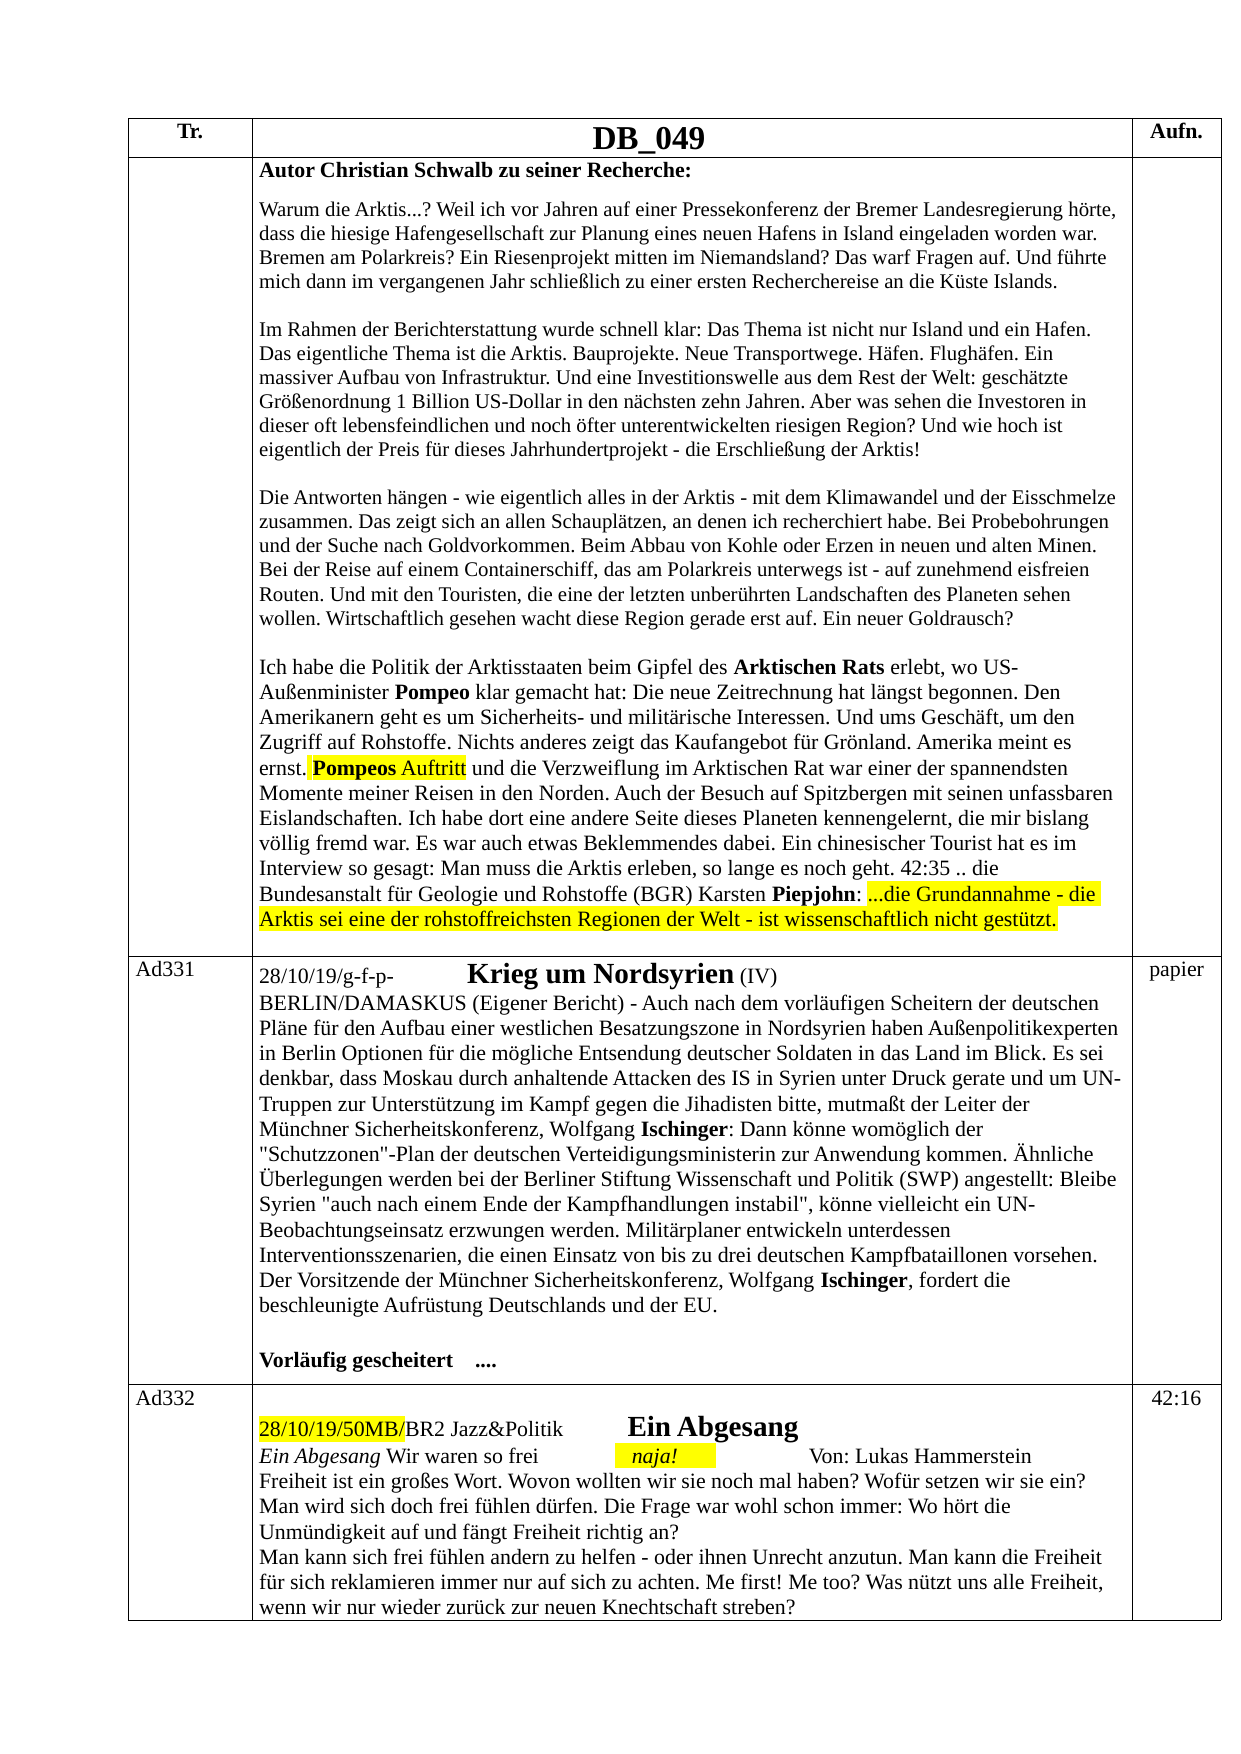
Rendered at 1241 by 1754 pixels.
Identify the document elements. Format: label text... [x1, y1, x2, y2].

table_cell [1133, 158, 1221, 956]
table_cell Autor Christian Schwalb zu seiner Recherche: Warum die Arktis...? Weil ich vor Jahren auf einer Pressekonferenz der Bremer Landesregierung hörte, dass die hiesige Hafengesellschaft zur Planung eines neuen Hafens in Island eingeladen worden war. Bremen am Polarkreis? Ein Riesenprojekt mitten im Niemandsland? Das warf Fragen auf. Und führte mich dann im vergangenen Jahr schließlich zu einer ersten Recherchereise an die Küste Islands. Im Rahmen der Berichterstattung wurde schnell klar: Das Thema ist nicht nur Island und ein Hafen. Das eigentliche Thema ist die Arktis. Bauprojekte. Neue Transportwege. Häfen. Flughäfen. Ein massiver Aufbau von Infrastruktur. Und eine Investitionswelle aus dem Rest der Welt: geschätzte Größenordnung 1 Billion US-Dollar in den nächsten zehn Jahren. Aber was sehen die Investoren in dieser oft lebensfeindlichen und noch öfter unterentwickelten riesigen Region? Und wie hoch ist eigentlich der Preis für dieses Jahrhundertprojekt - die Erschließung der Arktis! Die Antworten hängen - wie eigentlich alles in der Arktis - mit dem Klimawandel und der Eisschmelze zusammen. Das zeigt sich an allen Schauplätzen, an denen ich recherchiert habe. Bei Probebohrungen und der Suche nach Goldvorkommen. Beim Abbau von Kohle oder Erzen in neuen und alten Minen. Bei der Reise auf einem Containerschiff, das am Polarkreis unterwegs ist - auf zunehmend eisfreien Routen. Und mit den Touristen, die eine der letzten unberührten Landschaften des Planeten sehen wollen. Wirtschaftlich gesehen wacht diese Region gerade erst auf. Ein neuer Goldrausch? Ich habe die Politik der Arktisstaaten beim Gipfel des Arktischen Rats erlebt, wo US-Außenminister Pompeo klar gemacht hat: Die neue Zeitrechnung hat längst begonnen. Den Amerikanern geht es um Sicherheits- und militärische Interessen. Und ums Geschäft, um den Zugriff auf Rohstoffe. Nichts anderes zeigt das Kaufangebot für Grönland. Amerika meint es ernst. Pompeos Auftritt und die Verzweiflung im Arktischen Rat war einer der spannendsten Momente meiner Reisen in den Norden. Auch der Besuch auf Spitzbergen mit seinen unfassbaren Eislandschaften. Ich habe dort eine andere Seite dieses Planeten kennengelernt, die mir bislang völlig fremd war. Es war auch etwas Beklemmendes dabei. Ein chinesischer Tourist hat es im Interview so gesagt: Man muss die Arktis erleben, so lange es noch geht. 42:35 .. die Bundesanstalt für Geologie und Rohstoffe (BGR) Karsten Piepjohn: ...die Grundannahme - die Arktis sei eine der rohstoffreichsten Regionen der Welt - ist wissenschaftlich nicht gestützt. [253, 158, 1132, 956]
table_cell papier [1133, 957, 1221, 1384]
table_cell Ad331 [129, 957, 252, 1384]
table_header ­Tr. [129, 119, 252, 157]
table_cell Ad332 [129, 1385, 252, 1619]
table_header Aufn. [1133, 119, 1221, 157]
table_cell 28/10/19/g-f-p- Krieg um Nordsyrien (IV) BERLIN/DAMASKUS (Eigener Bericht) - Auch nach dem vorläufigen Scheitern der deutschen Pläne für den Aufbau einer westlichen Besatzungszone in Nordsyrien haben Außenpolitikexperten in Berlin Optionen für die mögliche Entsendung deutscher Soldaten in das Land im Blick. Es sei denkbar, dass Moskau durch anhaltende Attacken des IS in Syrien unter Druck gerate und um UN-Truppen zur Unterstützung im Kampf gegen die Jihadisten bitte, mutmaßt der Leiter der Münchner Sicherheitskonferenz, Wolfgang Ischinger: Dann könne womöglich der "Schutzzonen"-Plan der deutschen Verteidigungsministerin zur Anwendung kommen. Ähnliche Überlegungen werden bei der Berliner Stiftung Wissenschaft und Politik (SWP) angestellt: Bleibe Syrien "auch nach einem Ende der Kampfhandlungen instabil", könne vielleicht ein UN-Beobachtungseinsatz erzwungen werden. Militärplaner entwickeln unterdessen Interventionsszenarien, die einen Einsatz von bis zu drei deutschen Kampfbataillonen vorsehen. Der Vorsitzende der Münchner Sicherheitskonferenz, Wolfgang Ischinger, fordert die beschleunigte Aufrüstung Deutschlands und der EU. Vorläufig gescheitert .... [253, 957, 1132, 1384]
table_cell 28/10/19/50MB/BR2 Jazz&Politik Ein Abgesang Ein Abgesang Wir waren so frei naja! Von: Lukas Hammerstein Freiheit ist ein großes Wort. Wovon wollten wir sie noch mal haben? Wofür setzen wir sie ein? Man wird sich doch frei fühlen dürfen. Die Frage war wohl schon immer: Wo hört die Unmündigkeit auf und fängt Freiheit richtig an? Man kann sich frei fühlen andern zu helfen - oder ihnen Unrecht anzutun. Man kann die Freiheit für sich reklamieren immer nur auf sich zu achten. Me first! Me too? Was nützt uns alle Freiheit, wenn wir nur wieder zurück zur neuen Knechtschaft streben? [253, 1385, 1132, 1619]
table_cell 42:16 [1133, 1385, 1221, 1619]
table_header DB_049 [253, 119, 1132, 157]
table_cell [129, 158, 252, 956]
